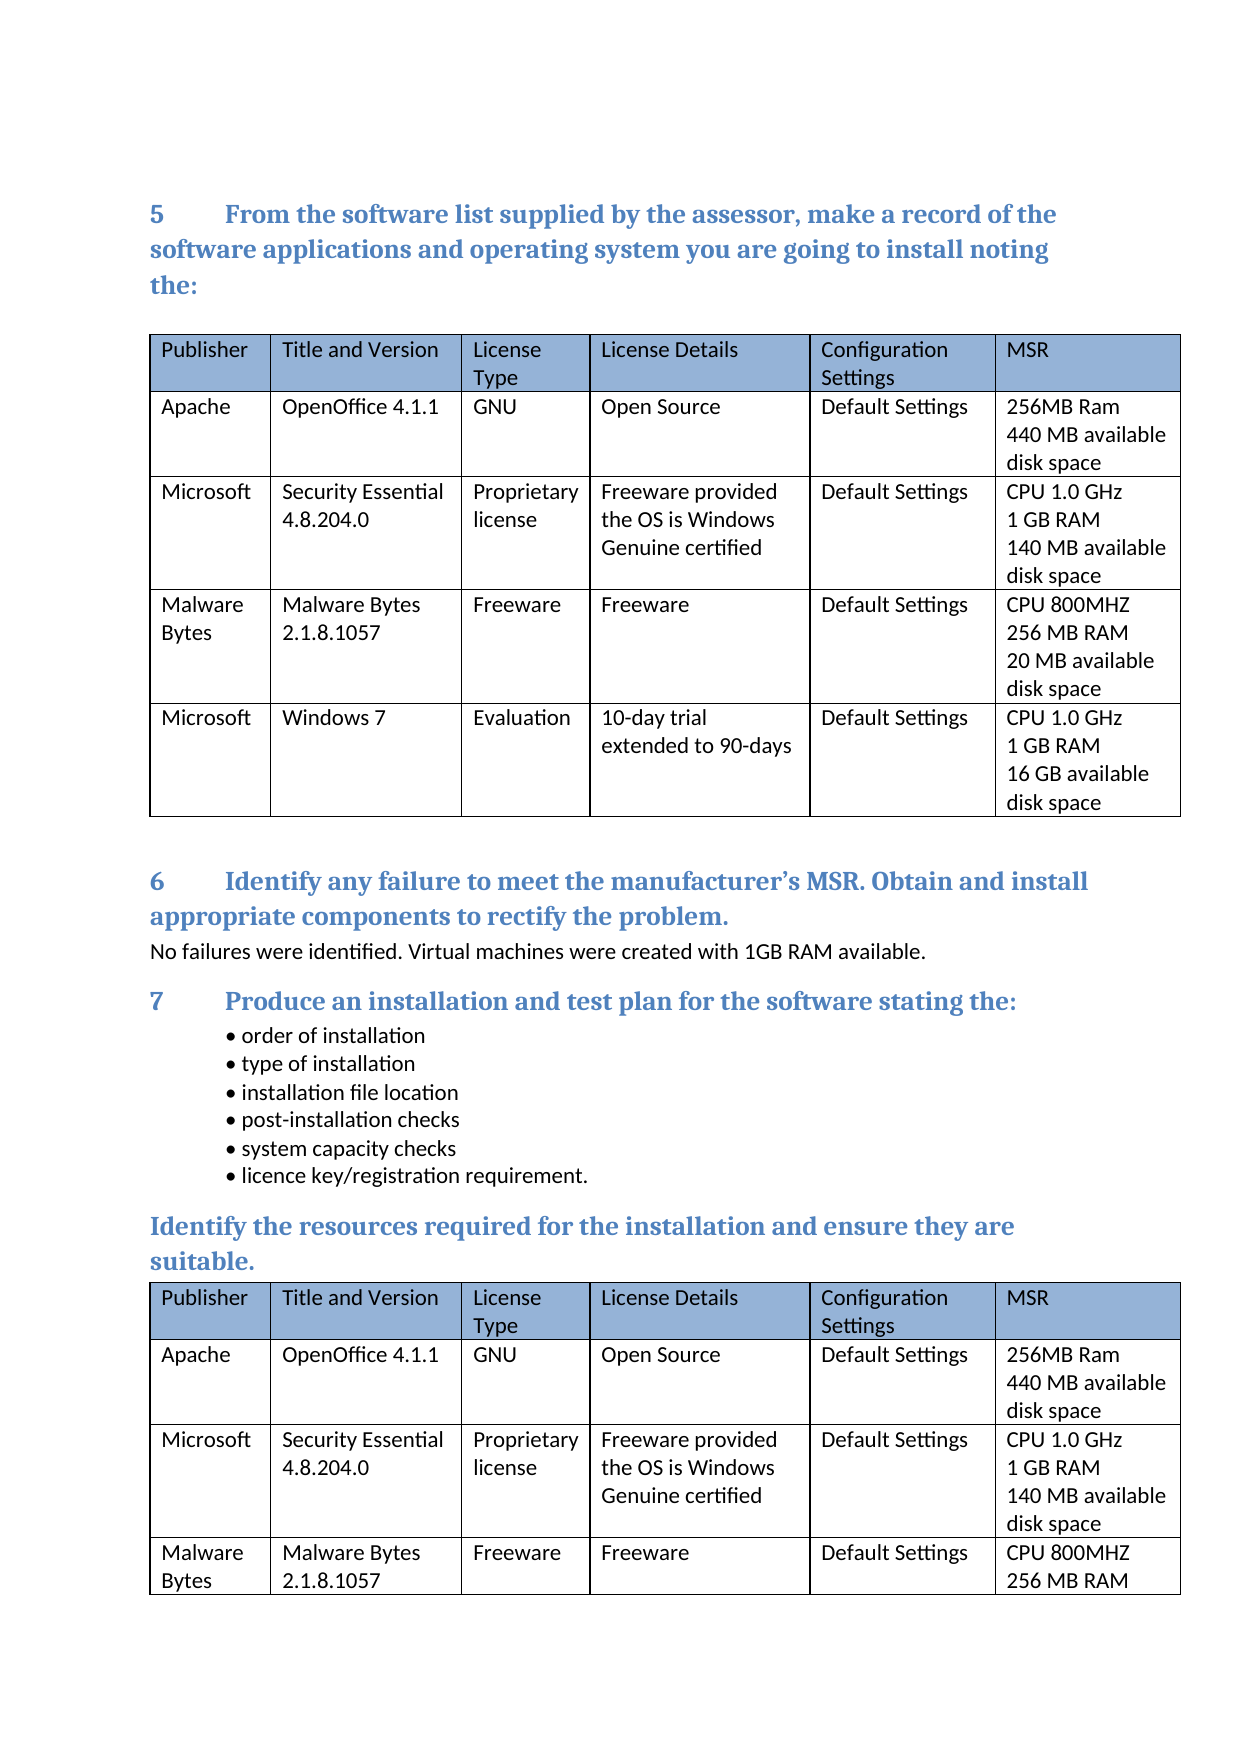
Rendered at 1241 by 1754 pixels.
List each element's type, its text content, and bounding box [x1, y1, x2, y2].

table_header Configuration Settings [811, 1283, 995, 1339]
table_header Configuration Settings [811, 335, 995, 391]
table_cell Freeware [462, 590, 589, 702]
table_header License Type [462, 335, 589, 391]
table_cell Default Settings [811, 392, 995, 476]
table_cell Freeware [591, 590, 809, 702]
table_cell GNU [462, 1340, 589, 1424]
table_header License Type [462, 1283, 589, 1339]
table_header License Details [591, 335, 809, 391]
table_cell Malware Bytes [151, 1538, 270, 1594]
table_cell Security Essential 4.8.204.0 [271, 477, 461, 589]
table_cell Evaluation [462, 704, 589, 816]
table_cell Default Settings [811, 1538, 995, 1594]
table_cell Default Settings [811, 1340, 995, 1424]
table_header Title and Version [271, 335, 461, 391]
table_header License Details [591, 1283, 809, 1339]
subtitle 7 Produce an installation and test plan for the software stating the: [150, 986, 1090, 1017]
text • system capacity checks [225, 1134, 1090, 1162]
table_cell CPU 800MHZ 256 MB RAM [996, 1538, 1180, 1594]
table_cell Windows 7 [271, 704, 461, 816]
table_header Publisher [151, 1283, 270, 1339]
table_cell Default Settings [811, 477, 995, 589]
table_cell CPU 1.0 GHz 1 GB RAM 140 MB available disk space [996, 477, 1180, 589]
table_cell Microsoft [151, 477, 270, 589]
table_cell CPU 1.0 GHz 1 GB RAM 140 MB available disk space [996, 1425, 1180, 1537]
table_cell CPU 800MHZ 256 MB RAM 20 MB available disk space [996, 590, 1180, 702]
table_header Publisher [151, 335, 270, 391]
table_cell 256MB Ram 440 MB available disk space [996, 392, 1180, 476]
table_cell Freeware provided the OS is Windows Genuine certified [591, 1425, 809, 1537]
table_header Title and Version [271, 1283, 461, 1339]
text • post-installation checks [225, 1106, 1090, 1134]
table_cell 10-day trial extended to 90-days [591, 704, 809, 816]
subtitle Identify the resources required for the installation and ensure they are suitable. [150, 1211, 1090, 1277]
table_cell Proprietary license [462, 477, 589, 589]
table_cell Default Settings [811, 704, 995, 816]
table_cell 256MB Ram 440 MB available disk space [996, 1340, 1180, 1424]
table_cell OpenOffice 4.1.1 [271, 1340, 461, 1424]
table_cell Malware Bytes 2.1.8.1057 [271, 590, 461, 702]
table_cell Microsoft [151, 1425, 270, 1537]
table_cell CPU 1.0 GHz 1 GB RAM 16 GB available disk space [996, 704, 1180, 816]
table_cell Freeware provided the OS is Windows Genuine certified [591, 477, 809, 589]
table_cell Freeware [462, 1538, 589, 1594]
text • type of installation [225, 1049, 1090, 1078]
table_cell Open Source [591, 1340, 809, 1424]
table_cell Malware Bytes 2.1.8.1057 [271, 1538, 461, 1594]
text • installation file location [225, 1078, 1090, 1106]
table_cell Freeware [591, 1538, 809, 1594]
table_cell Apache [151, 392, 270, 476]
table_cell Default Settings [811, 590, 995, 702]
table_cell Microsoft [151, 704, 270, 816]
table_cell GNU [462, 392, 589, 476]
table_cell OpenOffice 4.1.1 [271, 392, 461, 476]
table_header MSR [996, 335, 1180, 391]
table_cell Default Settings [811, 1425, 995, 1537]
table_header MSR [996, 1283, 1180, 1339]
table_cell Apache [151, 1340, 270, 1424]
subtitle 6 Identify any failure to meet the manufacturer’s MSR. Obtain and install appropriate components to rectify the problem. [150, 866, 1090, 932]
table_cell Proprietary license [462, 1425, 589, 1537]
text • order of installation [225, 1022, 1090, 1049]
table_cell Open Source [591, 392, 809, 476]
text • licence key/registration requirement. [225, 1162, 1090, 1190]
table_cell Security Essential 4.8.204.0 [271, 1425, 461, 1537]
subtitle 5 From the software list supplied by the assessor, make a record of the software applications and operating system you are going to install noting the: [150, 199, 1090, 301]
table_cell Malware Bytes [151, 590, 270, 702]
text No failures were identified. Virtual machines were created with 1GB RAM available. [150, 937, 1090, 965]
